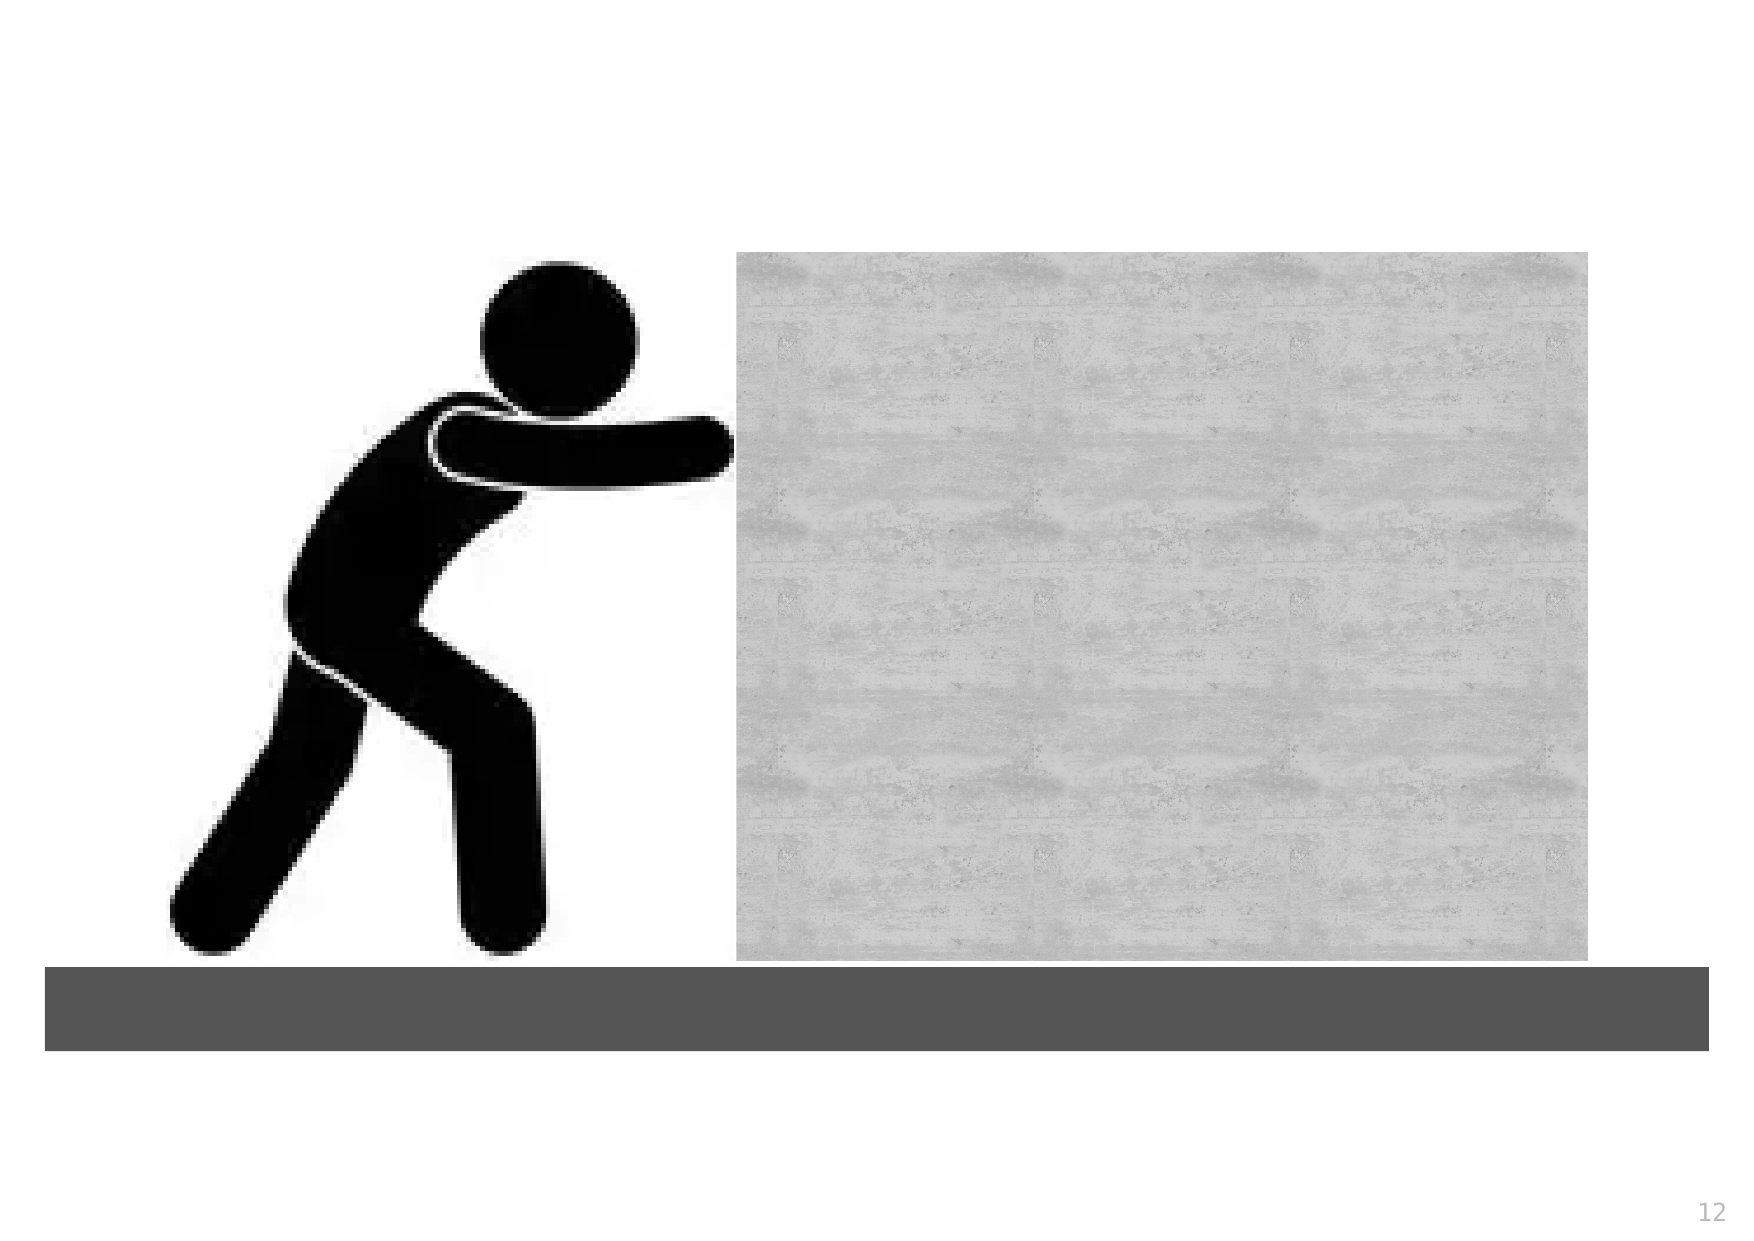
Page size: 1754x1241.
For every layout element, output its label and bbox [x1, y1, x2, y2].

text_box [44, 967, 1709, 1052]
picture [166, 252, 734, 961]
text_box [736, 252, 1588, 961]
